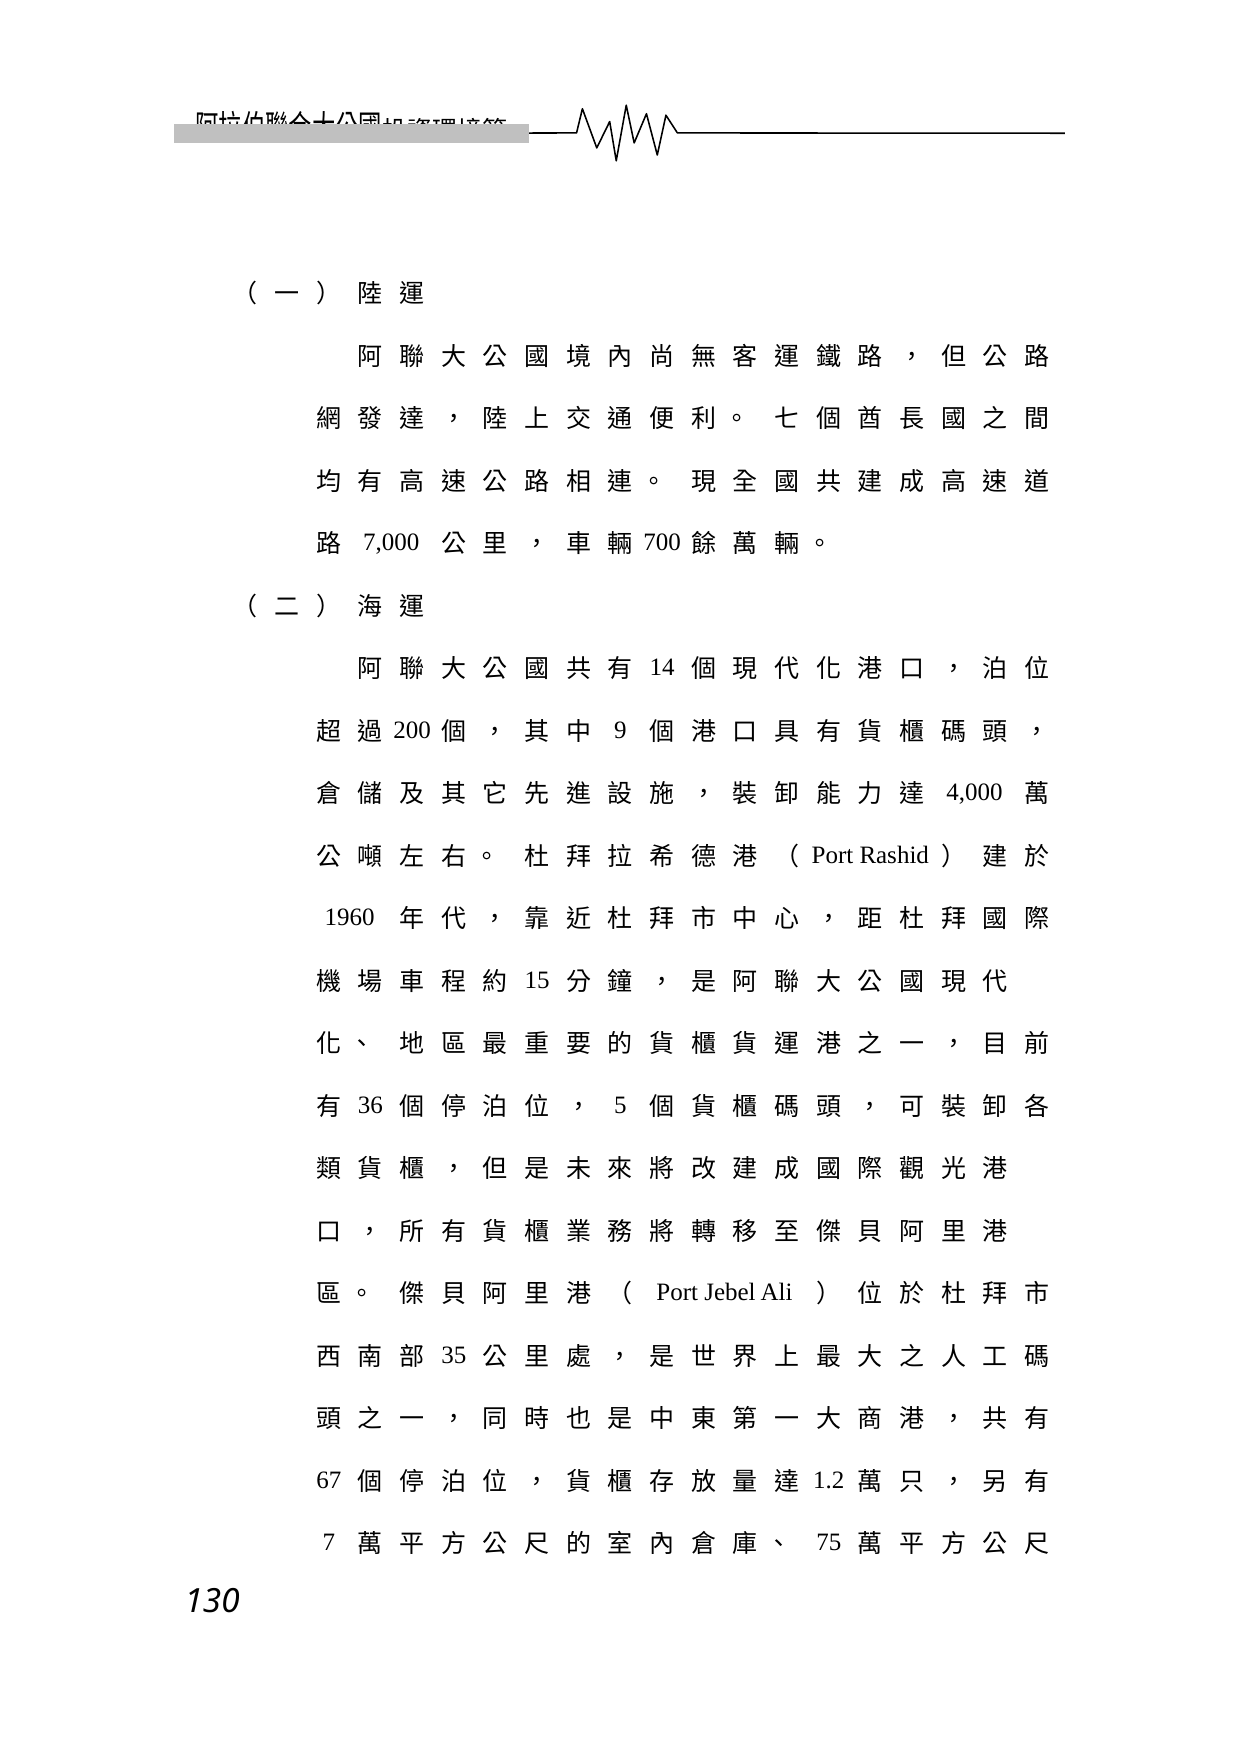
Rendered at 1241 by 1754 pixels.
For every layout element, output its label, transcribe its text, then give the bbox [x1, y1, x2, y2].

text 阿聯大公國境內尚無客運鐵路，但公路網發達，陸上交通便利。七個酋長國之間均有高速公路相連。現全國共建成高速道路7,000公里，車輛700餘萬輛。 [281, 313, 1058, 563]
text （一）陸運 [207, 250, 1058, 313]
text 阿聯大公國共有14個現代化港口，泊位超過200個，其中9個港口具有貨櫃碼頭，倉儲及其它先進設施，裝卸能力達4,000萬公噸左右。杜拜拉希德港（Port Rashid）建於1960年代，靠近杜拜市中心，距杜拜國際機場車程約15分鐘，是阿聯大公國現代化、地區最重要的貨櫃貨運港之一，目前有36個停泊位，5個貨櫃碼頭，可裝卸各類貨櫃，但是未來將改建成國際觀光港口，所有貨櫃業務將轉移至傑貝阿里港區。傑貝阿里港（Port Jebel Ali）位於杜拜市西南部35公里處，是世界上最大之人工碼頭之一，同時也是中東第一大商港，共有67個停泊位，貨櫃存放量達1.2萬只，另有7萬平方公尺的室內倉庫、75萬平方公尺 [281, 625, 1058, 1563]
text （二）海運 [207, 563, 1058, 625]
